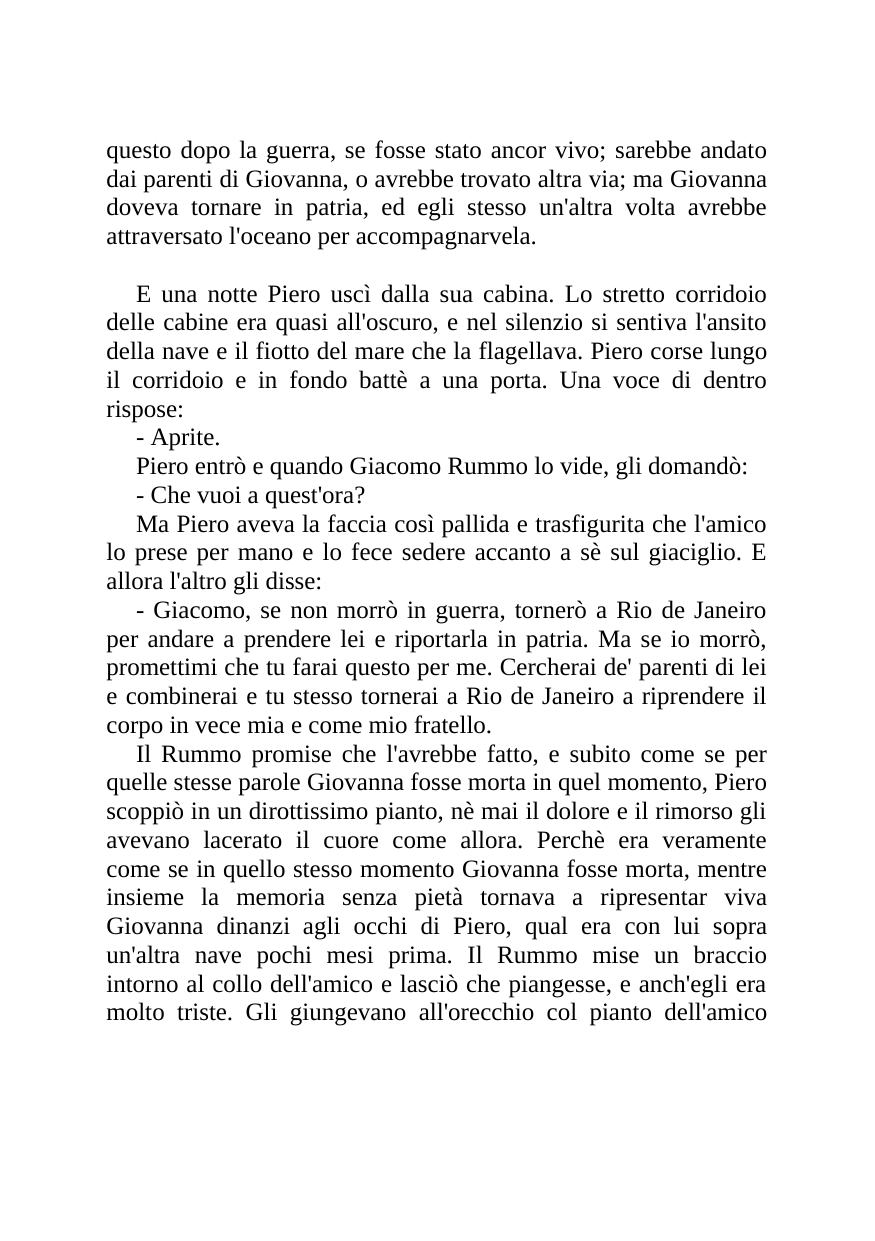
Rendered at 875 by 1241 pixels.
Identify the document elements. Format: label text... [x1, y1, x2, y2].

text - Giacomo, se non morrò in guerra, tornerò a Rio de Janeiro per andare a prendere lei e riportarla in patria. Ma se io morrò, promettimi che tu farai questo per me. Cercherai de' parenti di lei e combinerai e tu stesso tornerai a Rio de Janeiro a riprendere il corpo in vece mia e come mio fratello. [106, 595, 768, 739]
text Piero entrò e quando Giacomo Rummo lo vide, gli domandò: [106, 451, 768, 480]
text Ma Piero aveva la faccia così pallida e trasfigurita che l'amico lo prese per mano e lo fece sedere accanto a sè sul giaciglio. E allora l'altro gli disse: [106, 509, 768, 595]
text - Aprite. [106, 422, 768, 451]
text E una notte Piero uscì dalla sua cabina. Lo stretto corridoio delle cabine era quasi all'oscuro, e nel silenzio si sentiva l'ansito della nave e il fiotto del mare che la flagellava. Piero corse lungo il corridoio e in fondo battè a una porta. Una voce di dentro rispose: [106, 279, 768, 422]
text questo dopo la guerra, se fosse stato ancor vivo; sarebbe andato dai parenti di Giovanna, o avrebbe trovato altra via; ma Giovanna doveva tornare in patria, ed egli stesso un'altra volta avrebbe attraversato l'oceano per accompagnarvela. [106, 135, 768, 250]
text Il Rummo promise che l'avrebbe fatto, e subito come se per quelle stesse parole Giovanna fosse morta in quel momento, Piero scoppiò in un dirottissimo pianto, nè mai il dolore e il rimorso gli avevano lacerato il cuore come allora. Perchè era veramente come se in quello stesso momento Giovanna fosse morta, mentre insieme la memoria senza pietà tornava a ripresentar viva Giovanna dinanzi agli occhi di Piero, qual era con lui sopra un'altra nave pochi mesi prima. Il Rummo mise un braccio intorno al collo dell'amico e lasciò che piangesse, e anch'egli era molto triste. Gli giungevano all'orecchio col pianto dell'amico [106, 739, 768, 1026]
text - Che vuoi a quest'ora? [106, 480, 768, 509]
